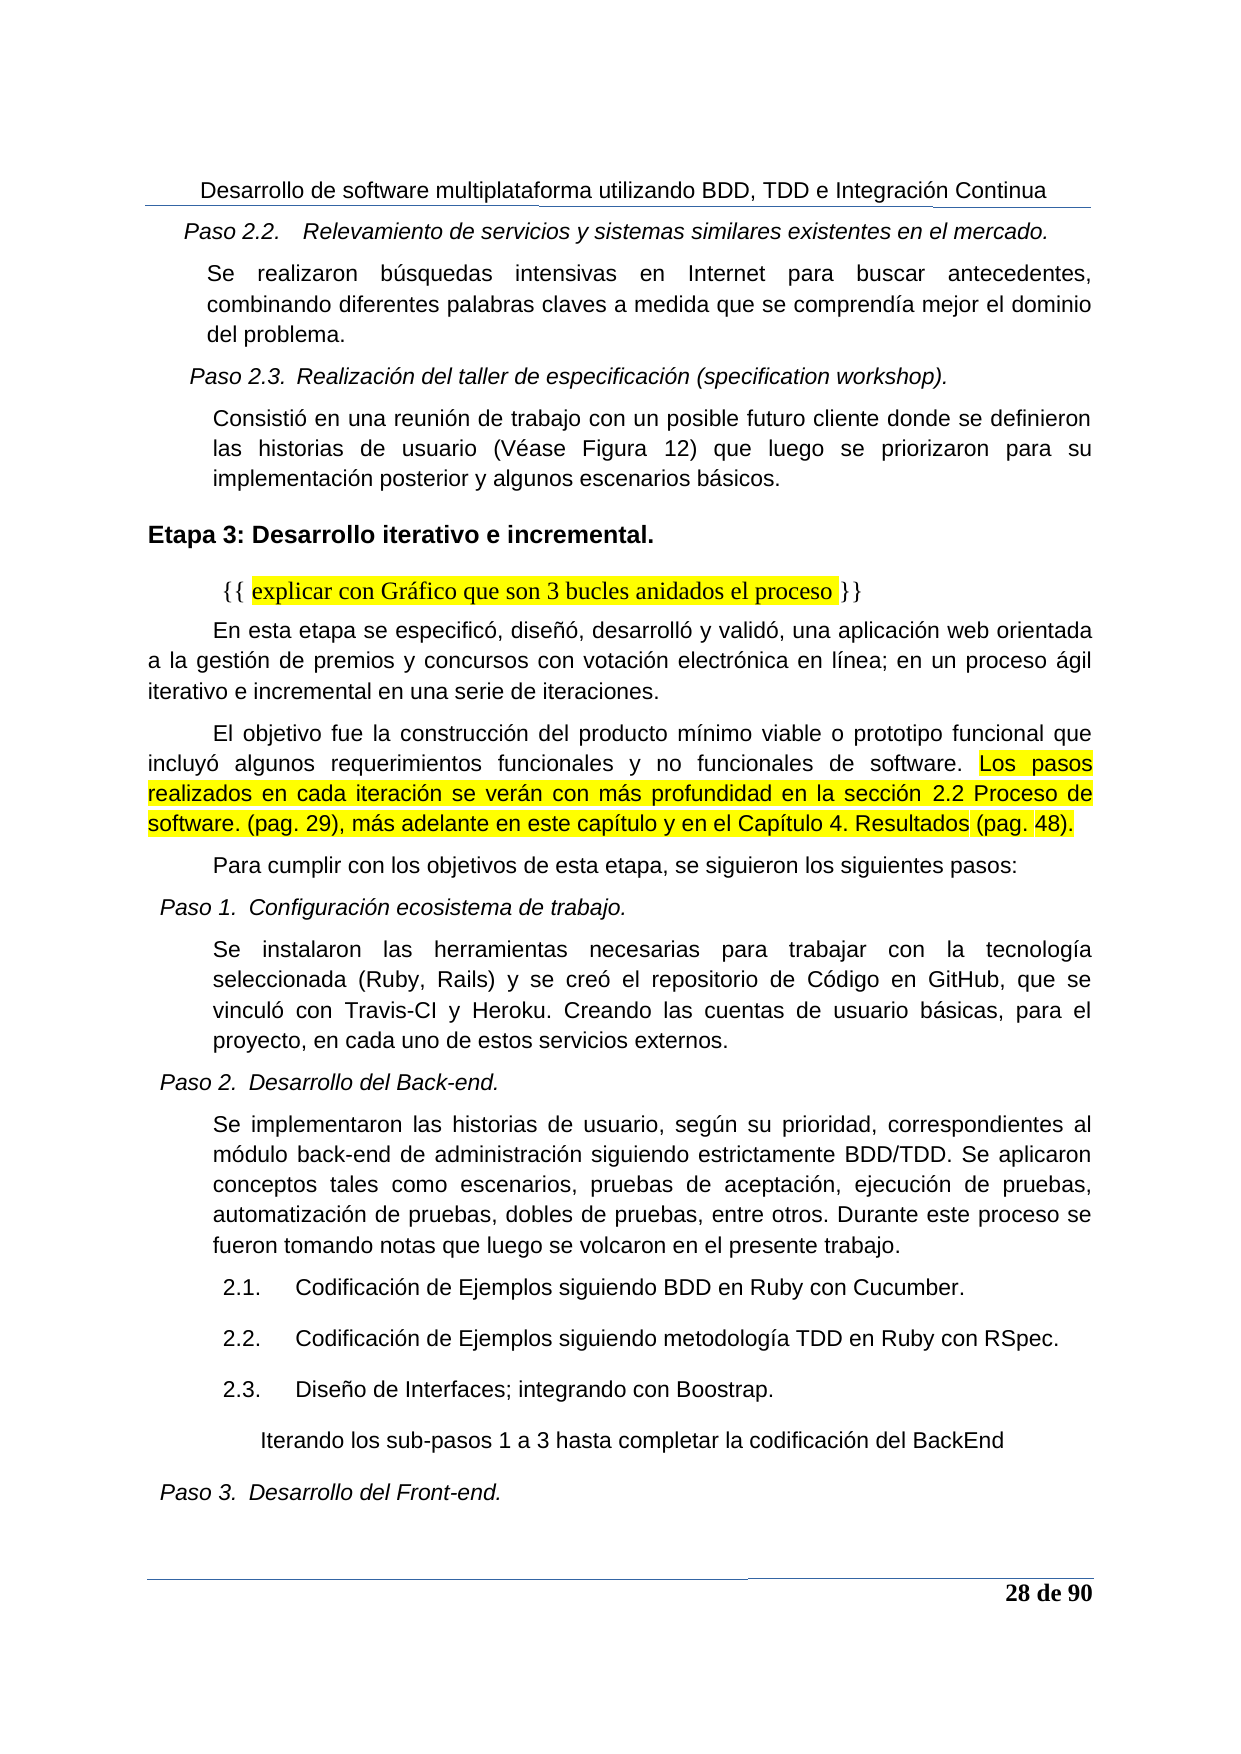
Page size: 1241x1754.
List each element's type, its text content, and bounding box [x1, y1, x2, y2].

subtitle Etapa 3: Desarrollo iterativo e incremental. [148, 520, 1093, 549]
list Codificación de Ejemplos siguiendo metodología TDD en Ruby con RSpec. [223, 1325, 1093, 1351]
text En esta etapa se especificó, diseñó, desarrolló y validó, una aplicación web orientada a la gestión de premios y concursos con votación electrónica en línea; en un proceso ágil iterativo e incremental en una serie de iteraciones. [148, 617, 1093, 704]
list Diseño de Interfaces; integrando con Boostrap. [223, 1376, 1093, 1402]
text El objetivo fue la construcción del producto mínimo viable o prototipo funcional que incluyó algunos requerimientos funcionales y no funcionales de software. Los pasos realizados en cada iteración se verán con más profundidad en la sección 2.2 Proceso de software. (pag. 29), más adelante en este capítulo y en el Capítulo 4. Resultados (pag. 48). [148, 719, 1093, 837]
list Se instalaron las herramientas necesarias para trabajar con la tecnología seleccionada (Ruby, Rails) y se creó el repositorio de Código en GitHub, que se vinculó con Travis-CI y Heroku. Creando las cuentas de usuario básicas, para el proyecto, en cada uno de estos servicios externos. [177, 936, 1093, 1053]
list Iterando los sub-pasos 1 a 3 hasta completar la codificación del BackEnd [223, 1427, 1093, 1454]
list Desarrollo del Front-end. [159, 1478, 1093, 1505]
list Relevamiento de servicios y sistemas similares existentes en el mercado. [177, 218, 1093, 245]
list Se implementaron las historias de usuario, según su prioridad, correspondientes al módulo back-end de administración siguiendo estrictamente BDD/TDD. Se aplicaron conceptos tales como escenarios, pruebas de aceptación, ejecución de pruebas, automatización de pruebas, dobles de pruebas, entre otros. Durante este proceso se fueron tomando notas que luego se volcaron en el presente trabajo. [213, 1111, 1093, 1258]
list Configuración ecosistema de trabajo. [159, 894, 1093, 921]
list Codificación de Ejemplos siguiendo BDD en Ruby con Cucumber. [223, 1273, 1093, 1300]
list Realización del taller de especificación (specification workshop). [183, 363, 1093, 389]
text Para cumplir con los objetivos de esta etapa, se siguieron los siguientes pasos: [148, 852, 1093, 878]
list Consistió en una reunión de trabajo con un posible futuro cliente donde se definieron las historias de usuario (Véase Figura 12) que luego se priorizaron para su implementación posterior y algunos escenarios básicos. [213, 405, 1093, 491]
text {{ explicar con Gráfico que son 3 bucles anidados el proceso }} [148, 576, 1093, 605]
list Se realizaron búsquedas intensivas en Internet para buscar antecedentes, combinando diferentes palabras claves a medida que se comprendía mejor el dominio del problema. [207, 260, 1093, 347]
list Desarrollo del Back-end. [159, 1069, 1093, 1095]
